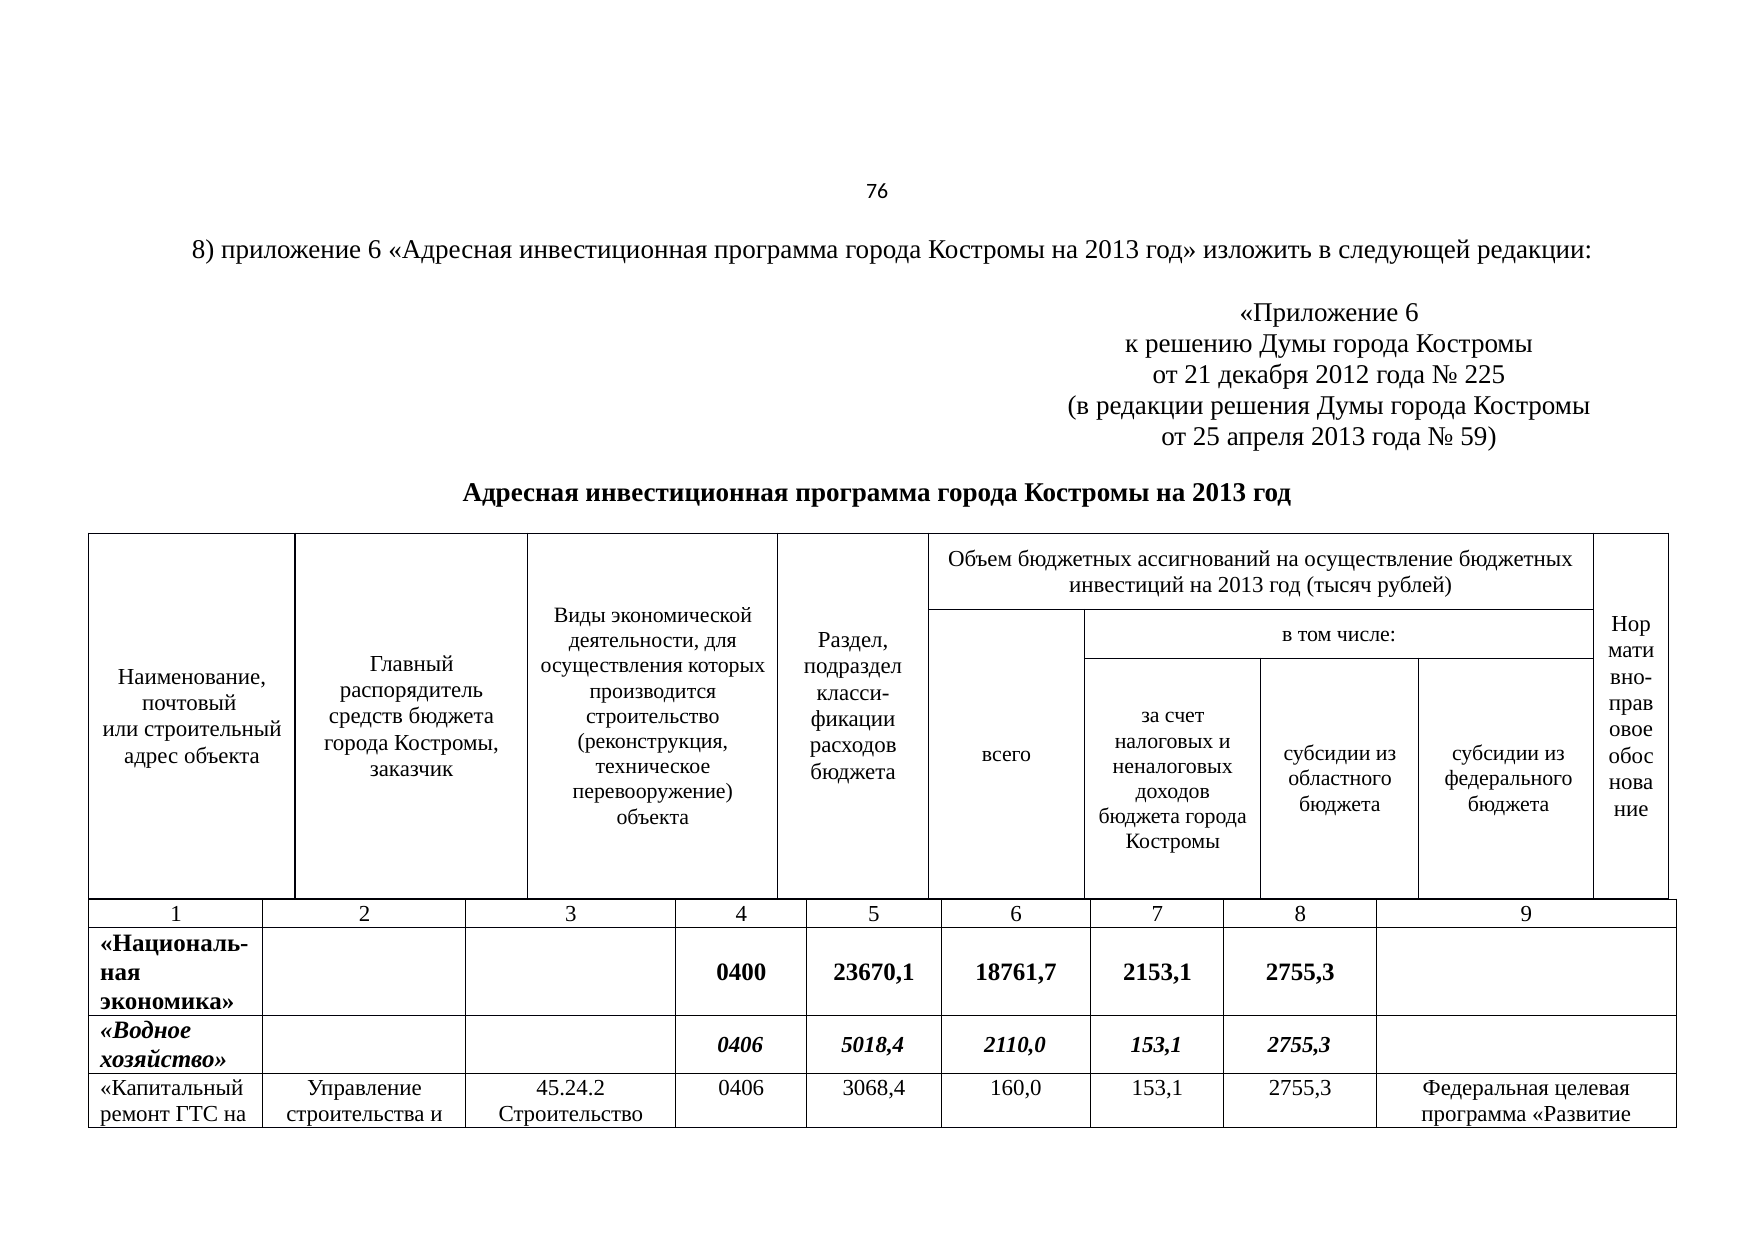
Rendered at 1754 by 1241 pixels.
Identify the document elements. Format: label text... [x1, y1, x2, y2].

table_header 2 [263, 900, 465, 927]
table_cell «Водное хозяйство» [89, 1016, 262, 1073]
table_header 4 [676, 900, 806, 927]
table_cell [466, 928, 675, 1014]
table_cell за счет налоговых и неналоговых доходов бюджета города Костромы [1085, 659, 1260, 897]
table_cell 2153,1 [1091, 928, 1223, 1014]
table_cell 5018,4 [807, 1016, 941, 1073]
table_header Наименование, почтовый или строительный адрес объекта [89, 534, 294, 897]
table_cell 153,1 [1091, 1074, 1223, 1127]
table_header Раздел, подраздел класси-фикации расходов бюджета [778, 534, 928, 897]
table_header 9 [1377, 900, 1676, 927]
table_cell 0400 [676, 928, 806, 1014]
table_cell [466, 1016, 675, 1073]
table_cell в том числе: [1085, 610, 1593, 657]
table_header 8 [1224, 900, 1376, 927]
table_cell [263, 928, 465, 1014]
table_cell 0406 [676, 1016, 806, 1073]
table_header Нормативно-правовое обоснование [1594, 534, 1668, 897]
table_cell 3068,4 [807, 1074, 941, 1127]
table_cell 2755,3 [1224, 1016, 1376, 1073]
table_cell [1377, 928, 1676, 1014]
table_header 6 [942, 900, 1090, 927]
table_cell 45.24.2 Строительство [466, 1074, 675, 1127]
table_cell 18761,7 [942, 928, 1090, 1014]
table_cell 23670,1 [807, 928, 941, 1014]
table_header 5 [807, 900, 941, 927]
table_cell субсидии из федерального бюджета [1419, 659, 1593, 897]
table_header 3 [466, 900, 675, 927]
table_cell 2110,0 [942, 1016, 1090, 1073]
text Адресная инвестиционная программа города Костромы на 2013 год [118, 476, 1636, 507]
table_cell 2755,3 [1224, 1074, 1376, 1127]
table_cell 2755,3 [1224, 928, 1376, 1014]
table_cell [1377, 1016, 1676, 1073]
table_cell 160,0 [942, 1074, 1090, 1127]
table_header 1 [89, 900, 262, 927]
table_cell Управление строительства и [263, 1074, 465, 1127]
table_cell субсидии из областного бюджета [1261, 659, 1418, 897]
table_header «Приложение 6 к решению Думы города Костромы от 21 декабря 2012 года № 225 (в редакции решения Думы города Костромы от 25 апреля 2013 года № 59) [1004, 296, 1654, 451]
table_header Главный распорядитель средств бюджета города Костромы, заказчик [296, 534, 527, 897]
table_cell [263, 1016, 465, 1073]
table_header Объем бюджетных ассигнований на осуществление бюджетных инвестиций на 2013 год (тысяч рублей) [929, 534, 1593, 609]
table_header [107, 296, 1004, 451]
table_cell Федеральная целевая программа «Развитие [1377, 1074, 1676, 1127]
text 8) приложение 6 «Адресная инвестиционная программа города Костромы на 2013 год» изложить в следующей редакции: [118, 233, 1636, 264]
table_cell «Националь-ная экономика» [89, 928, 262, 1014]
table_cell 153,1 [1091, 1016, 1223, 1073]
table_cell 0406 [676, 1074, 806, 1127]
table_cell всего [929, 610, 1084, 897]
table_header 7 [1091, 900, 1223, 927]
table_header Виды экономической деятельности, для осуществления которых производится строительство (реконструкция, техническое перевооружение) объекта [528, 534, 777, 897]
table_cell «Капитальный ремонт ГТС на [89, 1074, 262, 1127]
